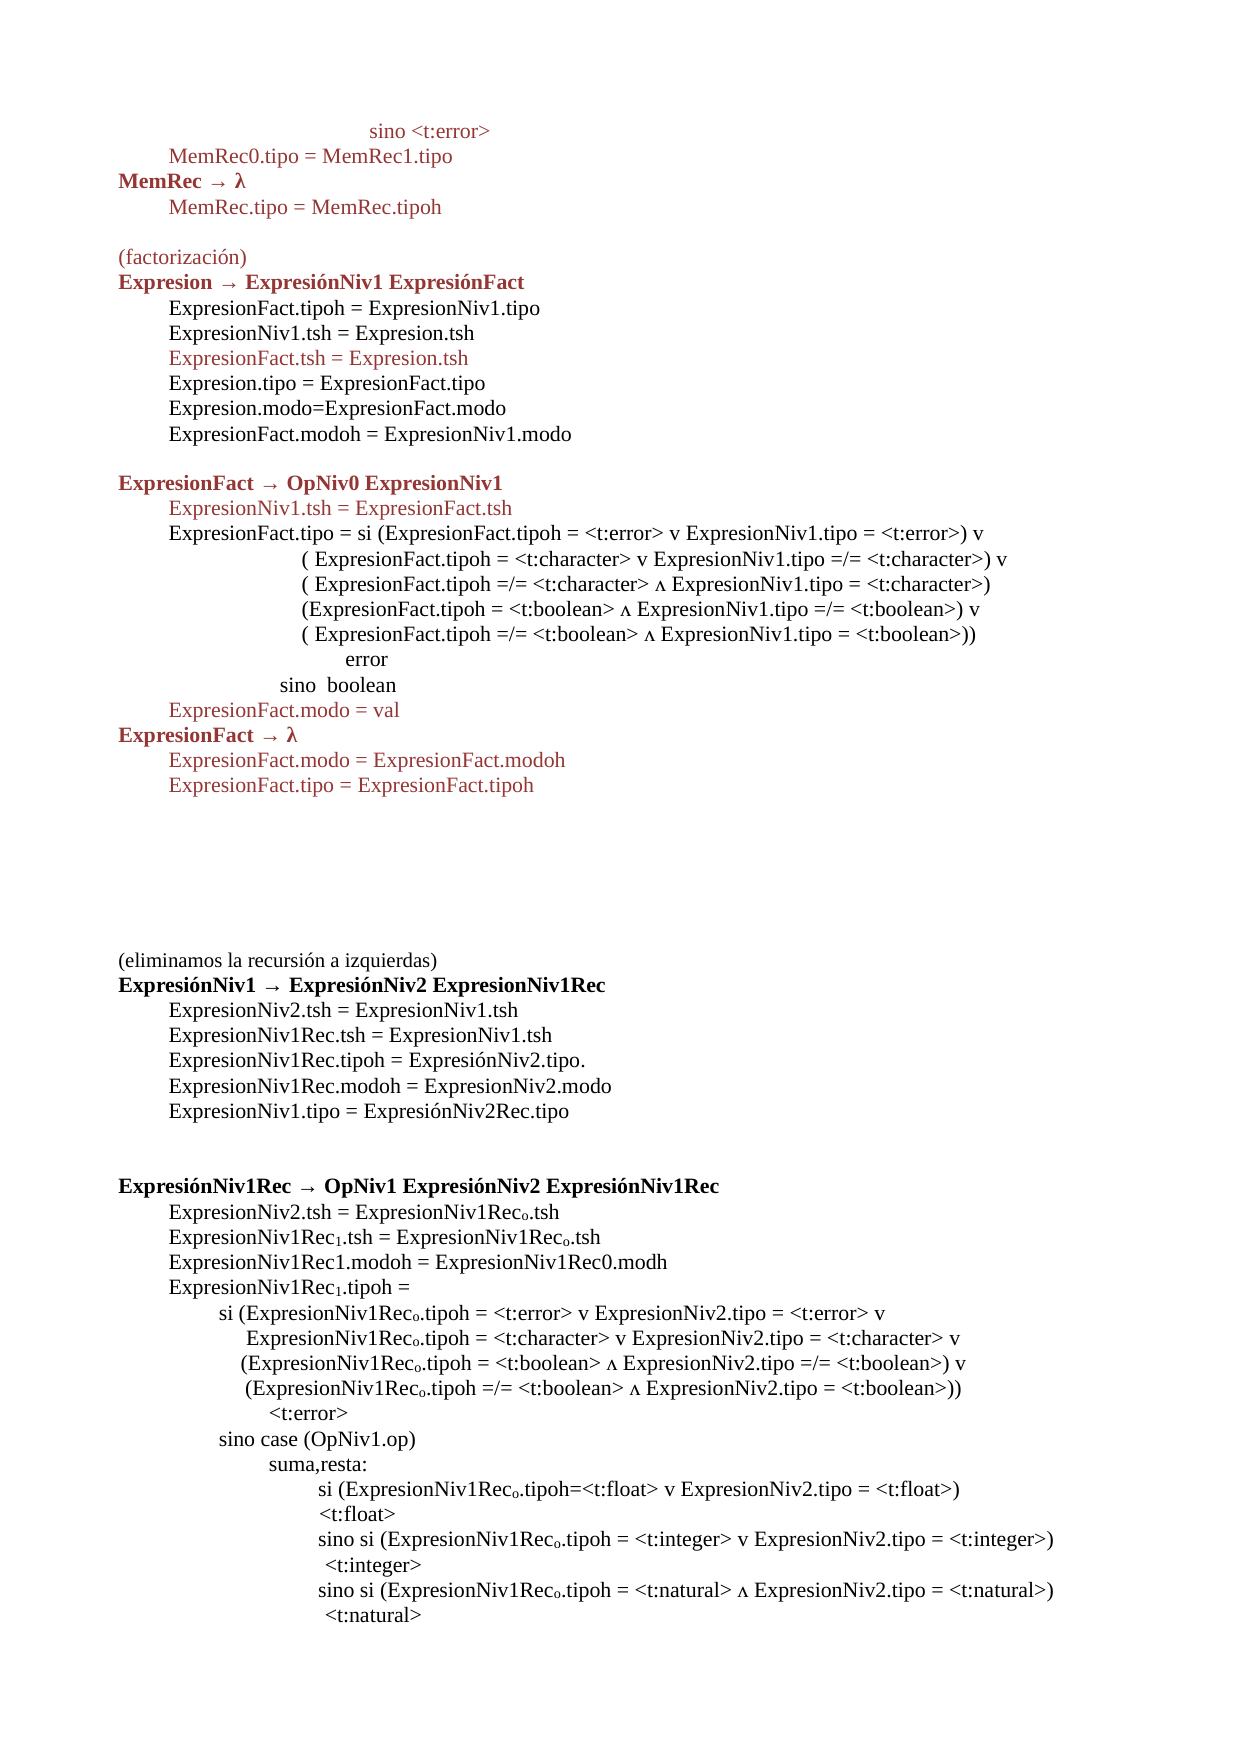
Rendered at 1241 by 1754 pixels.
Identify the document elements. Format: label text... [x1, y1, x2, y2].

text ExpresionNiv1Rec1.tipoh = [118, 1274, 1122, 1299]
text ExpresionNiv1Reco.tipoh = <t:character> v ExpresionNiv2.tipo = <t:character> v [118, 1325, 1122, 1350]
text ExpresionNiv1Rec1.modoh = ExpresionNiv1Rec0.modh [118, 1249, 1122, 1274]
text ExpresionNiv2.tsh = ExpresionNiv1Reco.tsh [118, 1199, 1122, 1224]
text ( ExpresionFact.tipoh =/= <t:boolean> ᴧ ExpresionNiv1.tipo = <t:boolean>)) [118, 621, 1122, 646]
text Expresion.tipo = ExpresionFact.tipo [118, 370, 1122, 395]
text ExpresionFact → λ [118, 722, 1122, 747]
text MemRec0.tipo = MemRec1.tipo [118, 143, 1122, 168]
text ExpresionNiv2.tsh = ExpresionNiv1.tsh [118, 997, 1122, 1022]
text ExpresionFact.modo = ExpresionFact.modoh [118, 747, 1122, 772]
text <t:error> [118, 1400, 1122, 1426]
text sino si (ExpresionNiv1Reco.tipoh = <t:natural> ᴧ ExpresionNiv2.tipo = <t:natural>) [118, 1577, 1122, 1602]
text ExpresionNiv1.tipo = ExpresiónNiv2Rec.tipo [118, 1098, 1122, 1123]
text ExpresionNiv1Rec.modoh = ExpresionNiv2.modo [118, 1073, 1122, 1098]
text error [118, 646, 1122, 672]
text ( ExpresionFact.tipoh =/= <t:character> ᴧ ExpresionNiv1.tipo = <t:character>) [118, 571, 1122, 596]
text ExpresionNiv1.tsh = ExpresionFact.tsh [118, 495, 1122, 520]
text ExpresionFact.modo = val [118, 697, 1122, 722]
text ExpresionFact.tsh = Expresion.tsh [118, 345, 1122, 370]
text (ExpresionFact.tipoh = <t:boolean> ᴧ ExpresionNiv1.tipo =/= <t:boolean>) v [118, 596, 1122, 621]
text MemRec.tipo = MemRec.tipoh [118, 194, 1122, 219]
text suma,resta: [118, 1451, 1122, 1476]
text ExpresiónNiv1 → ExpresiónNiv2 ExpresionNiv1Rec [118, 972, 1122, 997]
text ExpresionNiv1Rec.tipoh = ExpresiónNiv2.tipo. [118, 1047, 1122, 1073]
text sino si (ExpresionNiv1Reco.tipoh = <t:integer> v ExpresionNiv2.tipo = <t:integer>) [118, 1526, 1122, 1552]
text ExpresionFact.tipo = ExpresionFact.tipoh [118, 772, 1122, 798]
text ExpresionNiv1Rec.tsh = ExpresionNiv1.tsh [118, 1022, 1122, 1047]
text si (ExpresionNiv1Reco.tipoh = <t:error> v ExpresionNiv2.tipo = <t:error> v [118, 1299, 1122, 1325]
text ( ExpresionFact.tipoh = <t:character> v ExpresionNiv1.tipo =/= <t:character>) v [118, 546, 1122, 571]
text (eliminamos la recursión a izquierdas) [118, 948, 1122, 972]
text (ExpresionNiv1Reco.tipoh = <t:boolean> ᴧ ExpresionNiv2.tipo =/= <t:boolean>) v [118, 1350, 1122, 1375]
text ExpresionFact → OpNiv0 ExpresionNiv1 [118, 470, 1122, 495]
text <t:natural> [118, 1602, 1122, 1627]
text ExpresionFact.tipoh = ExpresionNiv1.tipo [118, 294, 1122, 320]
text sino <t:error> [118, 118, 1122, 143]
text <t:integer> [118, 1552, 1122, 1577]
text ExpresionFact.modoh = ExpresionNiv1.modo [118, 421, 1122, 446]
text <t:float> [118, 1501, 1122, 1526]
text Expresion → ExpresiónNiv1 ExpresiónFact [118, 269, 1122, 294]
text ExpresionFact.tipo = si (ExpresionFact.tipoh = <t:error> v ExpresionNiv1.tipo = <t:error>) v [118, 520, 1122, 546]
text MemRec → λ [118, 168, 1122, 194]
text si (ExpresionNiv1Reco.tipoh=<t:float> v ExpresionNiv2.tipo = <t:float>) [118, 1476, 1122, 1501]
text (factorización) [118, 244, 1122, 269]
text Expresion.modo=ExpresionFact.modo [118, 395, 1122, 421]
text sino case (OpNiv1.op) [118, 1426, 1122, 1451]
text sino boolean [118, 672, 1122, 697]
text ExpresionNiv1.tsh = Expresion.tsh [118, 320, 1122, 345]
text (ExpresionNiv1Reco.tipoh =/= <t:boolean> ᴧ ExpresionNiv2.tipo = <t:boolean>)) [118, 1375, 1122, 1400]
text ExpresionNiv1Rec1.tsh = ExpresionNiv1Reco.tsh [118, 1224, 1122, 1249]
text ExpresiónNiv1Rec → OpNiv1 ExpresiónNiv2 ExpresiónNiv1Rec [118, 1173, 1122, 1199]
